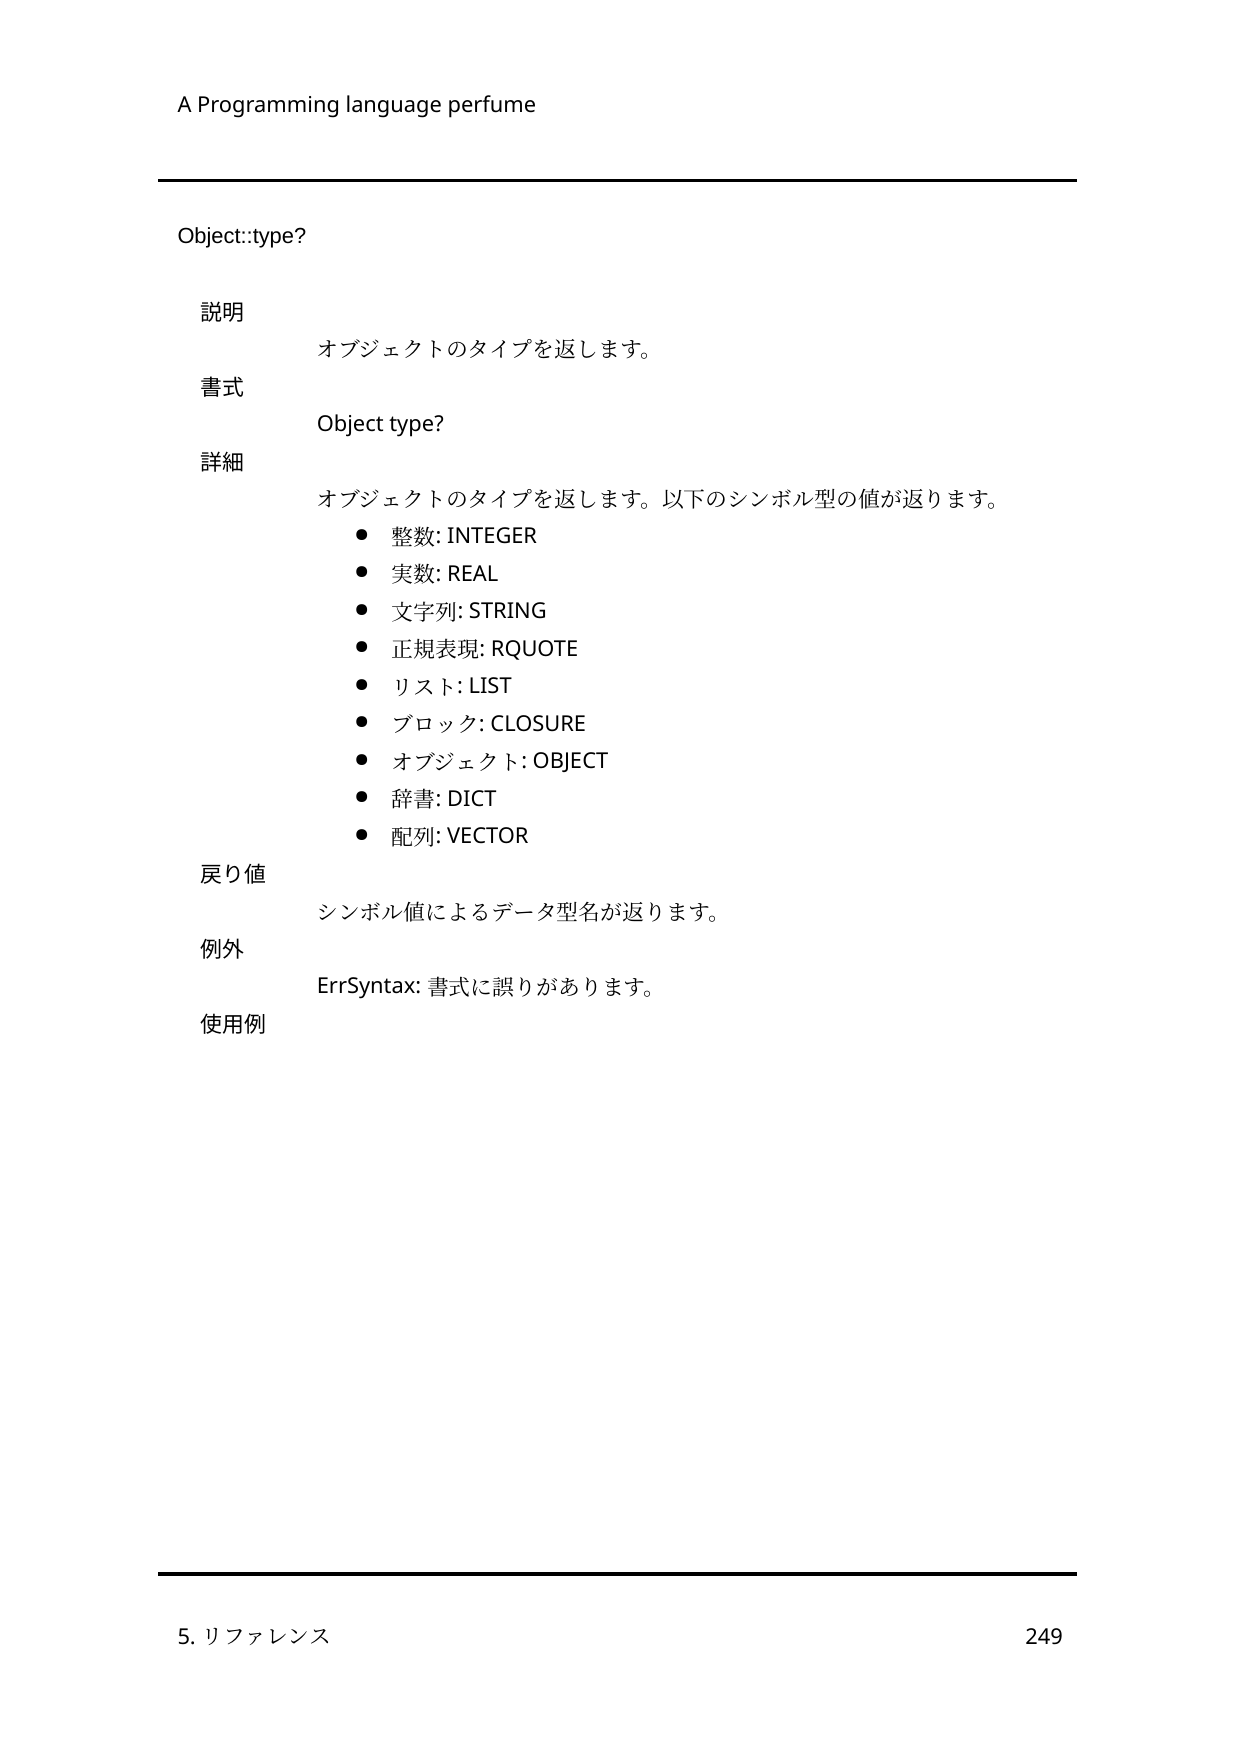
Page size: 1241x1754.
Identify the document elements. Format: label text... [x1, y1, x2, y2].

table_cell 例外 [200, 929, 317, 1004]
table_cell ErrSyntax: 書式に誤りがあります。 [317, 929, 1063, 1004]
table_header オブジェクトのタイプを返します。 [317, 292, 1063, 367]
table_cell オブジェクトのタイプを返します。以下のシンボル型の値が返ります。 整数: INTEGER 実数: REAL 文字列: STRING 正規表現: RQUOTE リスト: LIST ブロック: CLOSURE オブジェクト: OBJECT 辞書: DICT 配列: VECTOR [317, 442, 1063, 854]
table_cell 書式 [200, 367, 317, 442]
table_cell Object type? [317, 367, 1063, 442]
table_cell 戻り値 [200, 854, 317, 929]
table_cell 詳細 [200, 442, 317, 854]
table_cell 使用例 [200, 1004, 317, 1079]
table_cell [317, 1004, 1063, 1079]
table_cell シンボル値によるデータ型名が返ります。 [317, 854, 1063, 929]
subtitle Object::type? [177, 217, 1063, 254]
table_header 説明 [200, 292, 317, 367]
